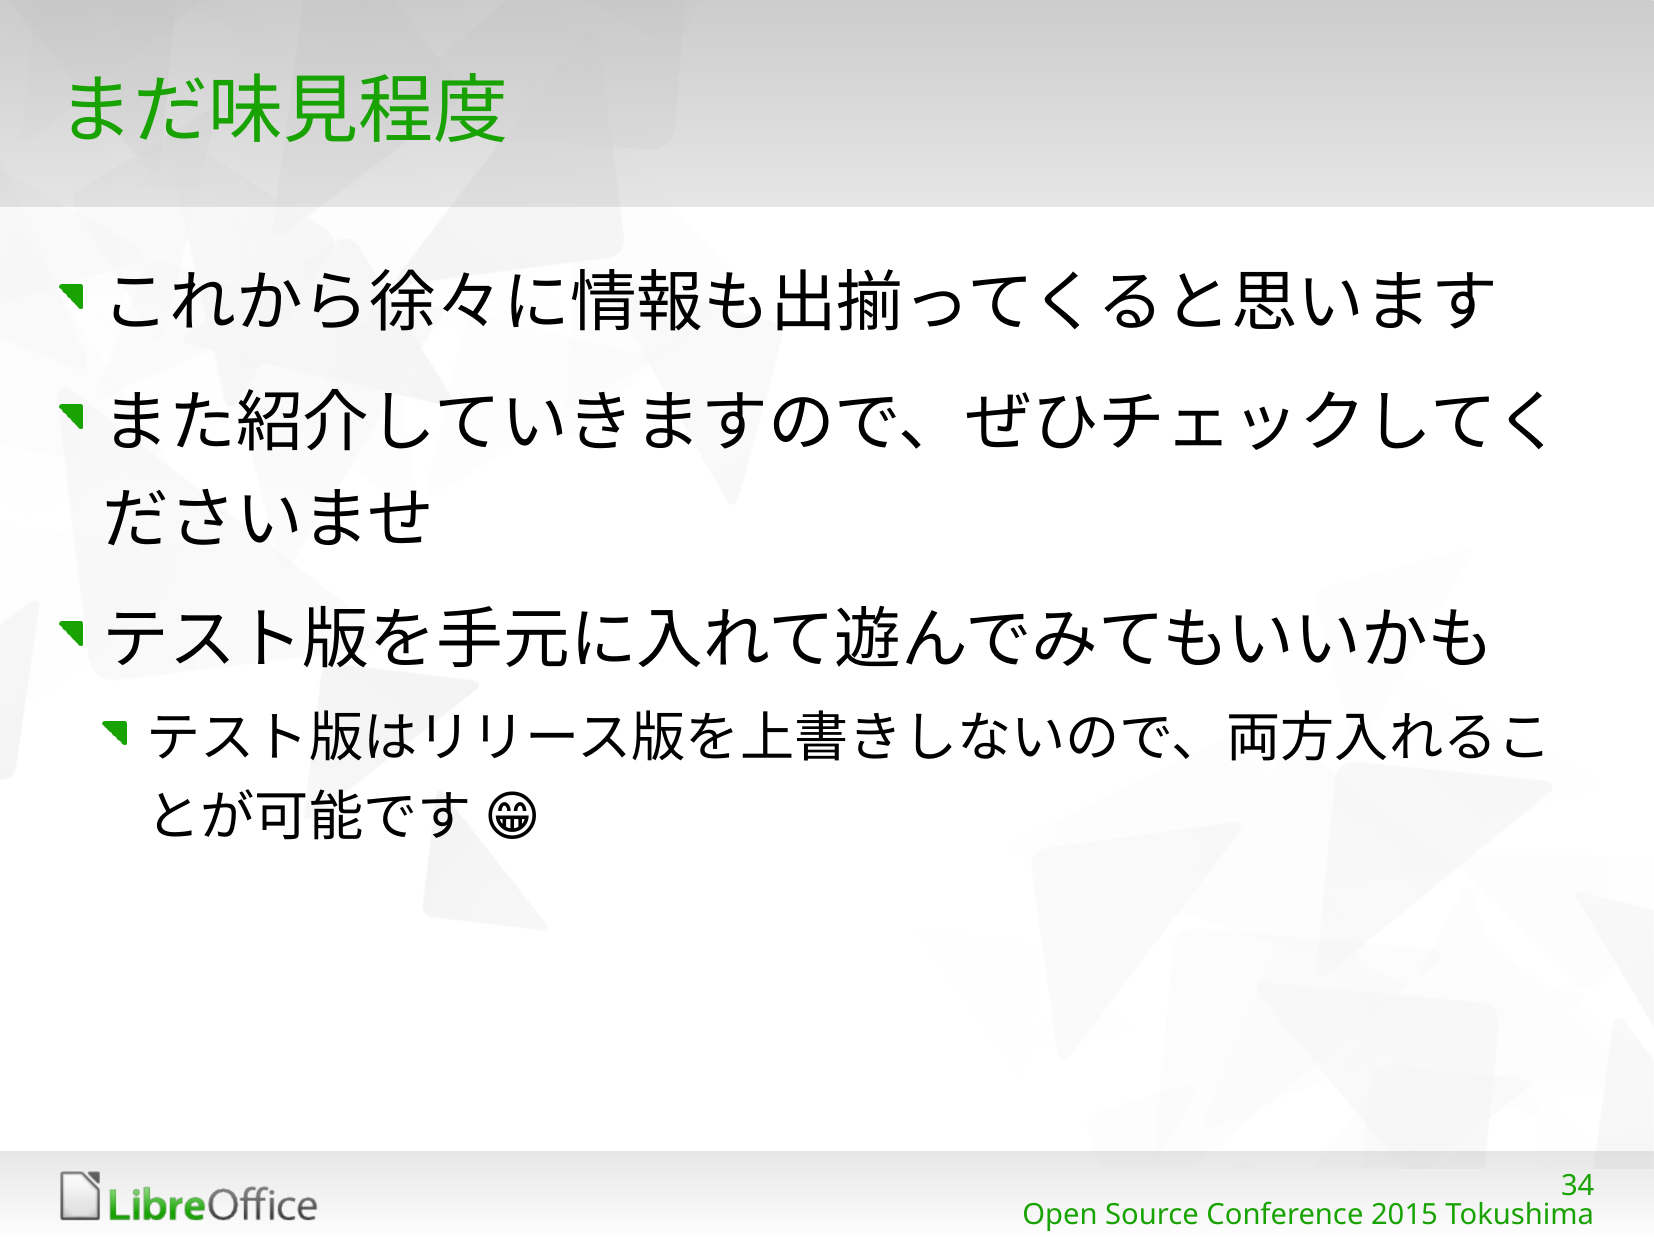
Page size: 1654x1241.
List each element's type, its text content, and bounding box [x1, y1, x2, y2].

picture [41, 1152, 337, 1240]
picture [0, 0, 783, 931]
picture [915, 548, 1654, 1169]
title まだ味見程度 [59, 29, 1595, 178]
list これから徐々に情報も出揃ってくると思います また紹介していきますので、ぜひチェックしてくださいませ テスト版を手元に入れて遊んでみてもいいかも テスト版はリリース版を上書きしないので、両方入れることが可能です 😁 [59, 248, 1595, 968]
